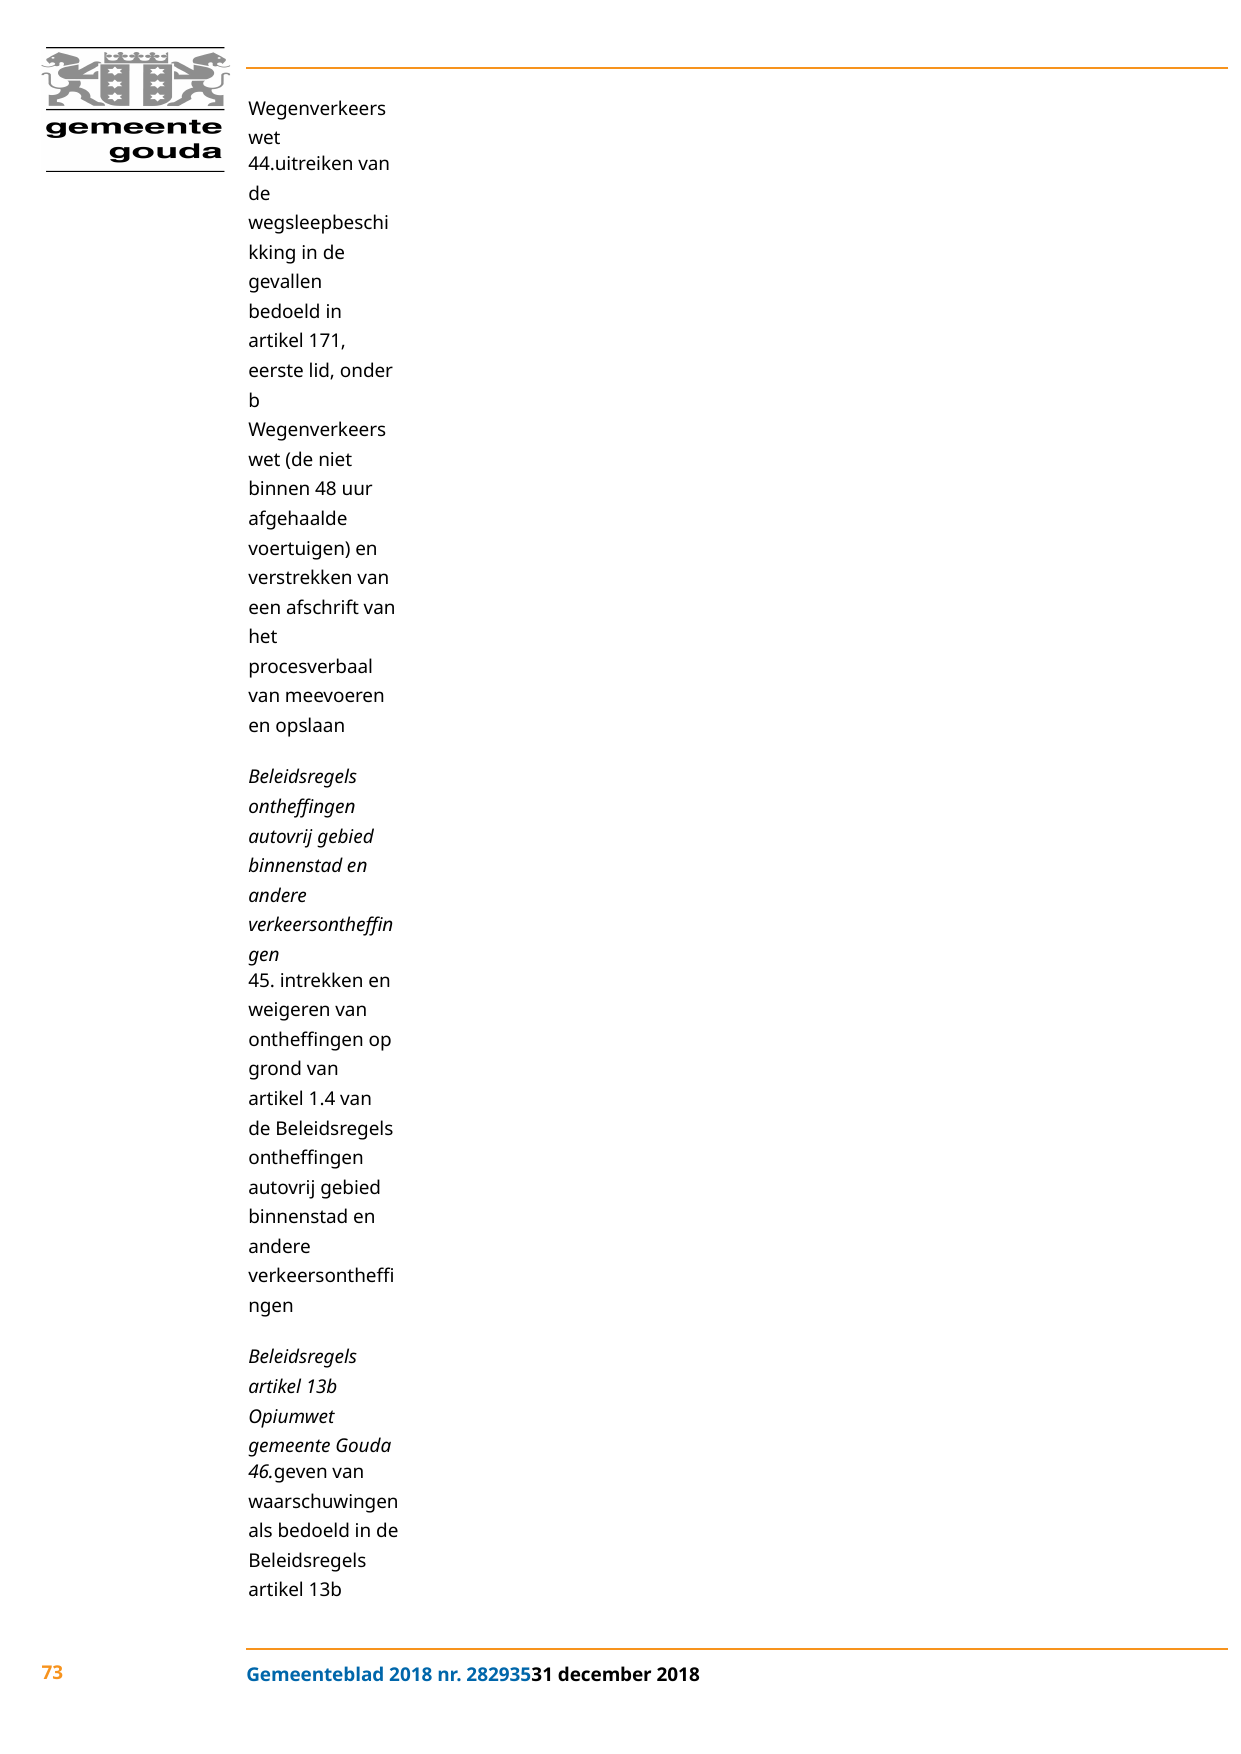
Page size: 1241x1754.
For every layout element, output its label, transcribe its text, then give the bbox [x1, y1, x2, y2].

table_cell 44.uitreiken van de wegsleepbeschikking in de gevallen bedoeld in artikel 171, eerste lid, onder b Wegenverkeerswet (de niet binnen 48 uur afgehaalde voertuigen) en verstrekken van een afschrift van het procesverbaal van meevoeren en opslaan [248, 150, 398, 738]
table_cell 46.geven van waarschuwingen als bedoeld in de Beleidsregels artikel 13b [248, 1458, 398, 1602]
picture [41, 47, 231, 172]
table_cell 45. intrekken en weigeren van ontheffingen op grond van artikel 1.4 van de Beleidsregels ontheffingen autovrij gebied binnenstad en andere verkeersontheffingen [248, 967, 398, 1318]
table_cell Beleidsregels ontheffingen autovrij gebied binnenstad en andere verkeersontheffingen [248, 764, 398, 967]
table_cell [248, 738, 398, 764]
table_cell Beleidsregels artikel 13b Opiumwet gemeente Gouda [248, 1344, 398, 1458]
table_cell [248, 1318, 398, 1344]
table_cell Wegenverkeerswet [248, 95, 398, 150]
